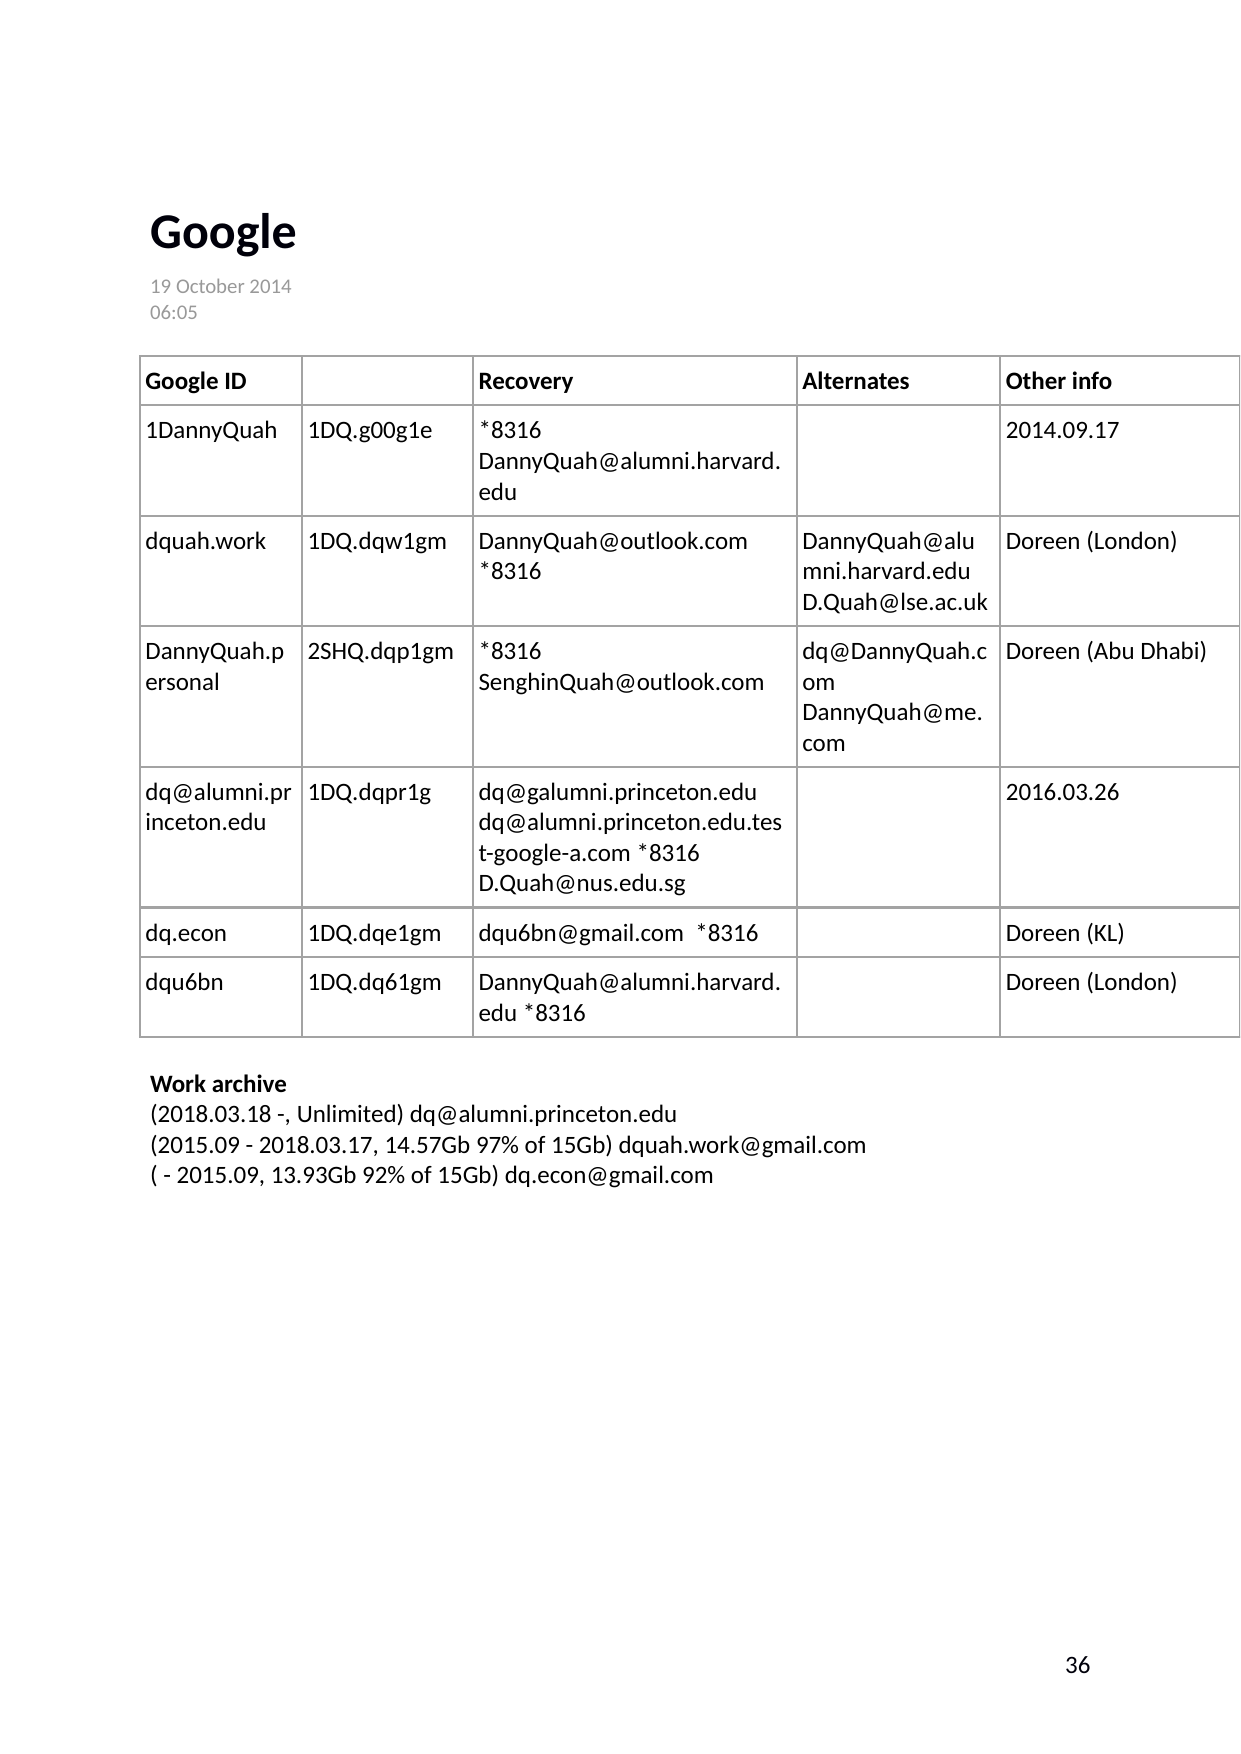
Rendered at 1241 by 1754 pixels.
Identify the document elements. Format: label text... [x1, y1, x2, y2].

table_cell Doreen (Abu Dhabi) [1001, 627, 1239, 766]
table_cell DannyQuah@alumni.harvard.edu *8316 [474, 958, 796, 1036]
table_cell *8316 SenghinQuah@outlook.com [474, 627, 796, 766]
table_cell 1DannyQuah [141, 406, 301, 514]
table_cell Doreen (London) [1001, 958, 1239, 1036]
table_cell [798, 768, 999, 906]
table_cell 2016.03.26 [1001, 768, 1239, 906]
text 06:05 [150, 299, 1090, 324]
table_cell 2SHQ.dqp1gm [303, 627, 472, 766]
table_cell Doreen (London) [1001, 517, 1239, 625]
text (2015.09 - 2018.03.17, 14.57Gb 97% of 15Gb) dquah.work@gmail.com [150, 1129, 1090, 1160]
text 19 October 2014 [150, 273, 1090, 299]
table_header Other info [1001, 357, 1239, 404]
table_cell dq@galumni.princeton.edu dq@alumni.princeton.edu.test-google-a.com *8316 D.Quah@nus.edu.sg [474, 768, 796, 906]
table_cell 1DQ.dqe1gm [303, 909, 472, 956]
table_cell 1DQ.dq61gm [303, 958, 472, 1036]
table_cell dq@DannyQuah.com DannyQuah@me.com [798, 627, 999, 766]
text Work archive [150, 1068, 1090, 1099]
table_header Alternates [798, 357, 999, 404]
table_cell *8316 DannyQuah@alumni.harvard.edu [474, 406, 796, 514]
table_cell Doreen (KL) [1001, 909, 1239, 956]
table_cell 1DQ.dqw1gm [303, 517, 472, 625]
table_cell 2014.09.17 [1001, 406, 1239, 514]
table_cell [798, 406, 999, 514]
table_cell [798, 909, 999, 956]
table_cell 1DQ.g00g1e [303, 406, 472, 514]
table_cell dquah.work [141, 517, 301, 625]
table_header [303, 357, 472, 404]
table_cell dqu6bn [141, 958, 301, 1036]
table_cell DannyQuah.personal [141, 627, 301, 766]
table_cell dq@alumni.princeton.edu [141, 768, 301, 906]
text ( - 2015.09, 13.93Gb 92% of 15Gb) dq.econ@gmail.com [150, 1160, 1090, 1190]
table_cell DannyQuah@alumni.harvard.edu D.Quah@lse.ac.uk [798, 517, 999, 625]
subtitle Google [150, 200, 1090, 261]
table_cell dqu6bn@gmail.com *8316 [474, 909, 796, 956]
text (2018.03.18 -, Unlimited) dq@alumni.princeton.edu [150, 1099, 1090, 1129]
table_cell [798, 958, 999, 1036]
table_cell dq.econ [141, 909, 301, 956]
table_header Google ID [141, 357, 301, 404]
table_header Recovery [474, 357, 796, 404]
table_cell DannyQuah@outlook.com *8316 [474, 517, 796, 625]
table_cell 1DQ.dqpr1g [303, 768, 472, 906]
